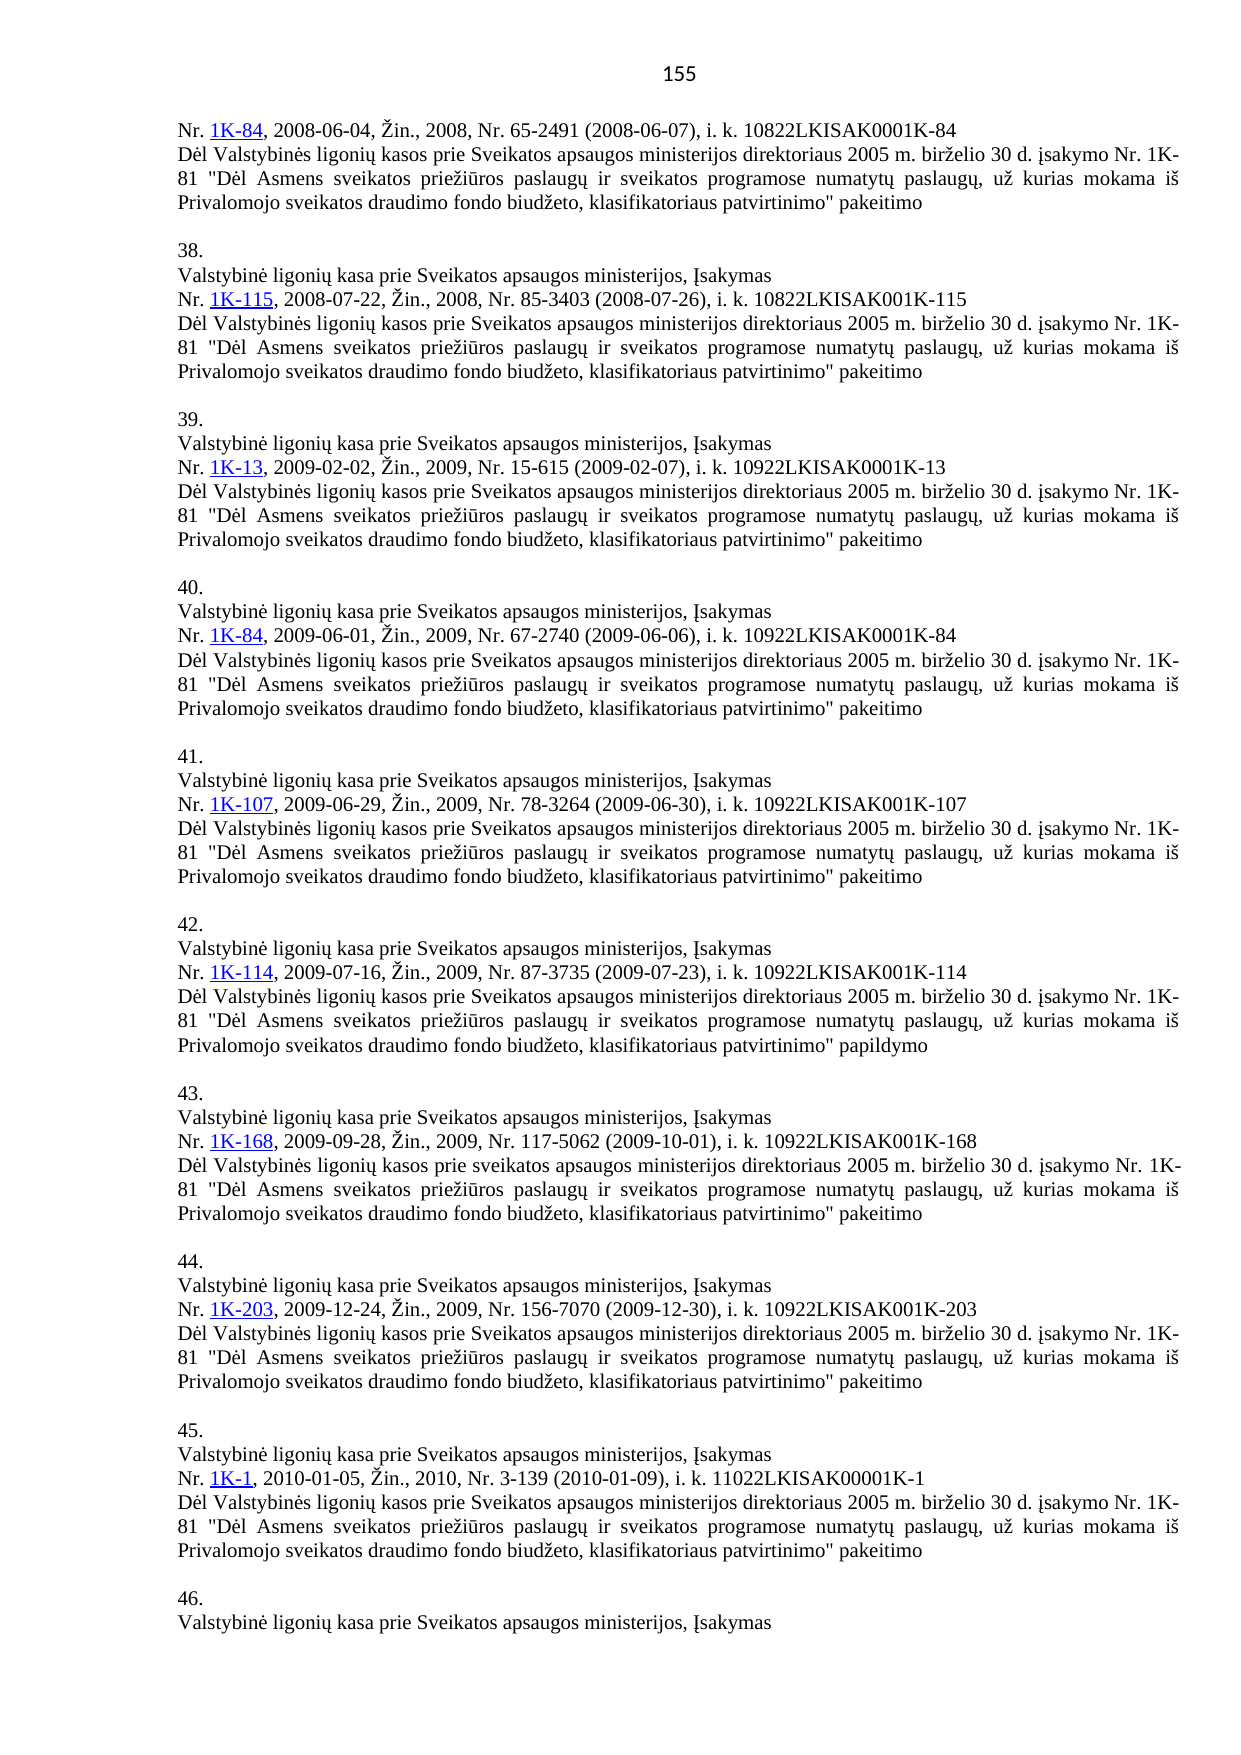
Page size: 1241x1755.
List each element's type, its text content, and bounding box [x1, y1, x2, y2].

text Nr. 1K-168, 2009-09-28, Žin., 2009, Nr. 117-5062 (2009-10-01), i. k. 10922LKISAK001K-168 [177, 1129, 1181, 1153]
text Nr. 1K-13, 2009-02-02, Žin., 2009, Nr. 15-615 (2009-02-07), i. k. 10922LKISAK0001K-13 [177, 455, 1181, 479]
text Valstybinė ligonių kasa prie Sveikatos apsaugos ministerijos, Įsakymas [177, 936, 1181, 960]
text Dėl Valstybinės ligonių kasos prie Sveikatos apsaugos ministerijos direktoriaus 2005 m. birželio 30 d. įsakymo Nr. 1K-81 "Dėl Asmens sveikatos priežiūros paslaugų ir sveikatos programose numatytų paslaugų, už kurias mokama iš Privalomojo sveikatos draudimo fondo biudžeto, klasifikatoriaus patvirtinimo" pakeitimo [177, 1490, 1181, 1562]
text Nr. 1K-1, 2010-01-05, Žin., 2010, Nr. 3-139 (2010-01-09), i. k. 11022LKISAK00001K-1 [177, 1466, 1181, 1490]
text Nr. 1K-115, 2008-07-22, Žin., 2008, Nr. 85-3403 (2008-07-26), i. k. 10822LKISAK001K-115 [177, 287, 1181, 311]
text Valstybinė ligonių kasa prie Sveikatos apsaugos ministerijos, Įsakymas [177, 1105, 1181, 1129]
text Nr. 1K-84, 2008-06-04, Žin., 2008, Nr. 65-2491 (2008-06-07), i. k. 10822LKISAK0001K-84 [177, 118, 1181, 142]
text 46. [177, 1586, 1181, 1610]
text 44. [177, 1249, 1181, 1273]
text Dėl Valstybinės ligonių kasos prie Sveikatos apsaugos ministerijos direktoriaus 2005 m. birželio 30 d. įsakymo Nr. 1K-81 "Dėl Asmens sveikatos priežiūros paslaugų ir sveikatos programose numatytų paslaugų, už kurias mokama iš Privalomojo sveikatos draudimo fondo biudžeto, klasifikatoriaus patvirtinimo" pakeitimo [177, 647, 1181, 720]
text Nr. 1K-107, 2009-06-29, Žin., 2009, Nr. 78-3264 (2009-06-30), i. k. 10922LKISAK001K-107 [177, 792, 1181, 816]
text Nr. 1K-84, 2009-06-01, Žin., 2009, Nr. 67-2740 (2009-06-06), i. k. 10922LKISAK0001K-84 [177, 623, 1181, 647]
text 39. [177, 407, 1181, 431]
text Valstybinė ligonių kasa prie Sveikatos apsaugos ministerijos, Įsakymas [177, 431, 1181, 455]
text Dėl Valstybinės ligonių kasos prie Sveikatos apsaugos ministerijos direktoriaus 2005 m. birželio 30 d. įsakymo Nr. 1K-81 "Dėl Asmens sveikatos priežiūros paslaugų ir sveikatos programose numatytų paslaugų, už kurias mokama iš Privalomojo sveikatos draudimo fondo biudžeto, klasifikatoriaus patvirtinimo" papildymo [177, 984, 1181, 1057]
text Dėl Valstybinės ligonių kasos prie Sveikatos apsaugos ministerijos direktoriaus 2005 m. birželio 30 d. įsakymo Nr. 1K-81 "Dėl Asmens sveikatos priežiūros paslaugų ir sveikatos programose numatytų paslaugų, už kurias mokama iš Privalomojo sveikatos draudimo fondo biudžeto, klasifikatoriaus patvirtinimo" pakeitimo [177, 816, 1181, 888]
text Nr. 1K-114, 2009-07-16, Žin., 2009, Nr. 87-3735 (2009-07-23), i. k. 10922LKISAK001K-114 [177, 960, 1181, 984]
text Dėl Valstybinės ligonių kasos prie Sveikatos apsaugos ministerijos direktoriaus 2005 m. birželio 30 d. įsakymo Nr. 1K-81 "Dėl Asmens sveikatos priežiūros paslaugų ir sveikatos programose numatytų paslaugų, už kurias mokama iš Privalomojo sveikatos draudimo fondo biudžeto, klasifikatoriaus patvirtinimo" pakeitimo [177, 311, 1181, 383]
text Nr. 1K-203, 2009-12-24, Žin., 2009, Nr. 156-7070 (2009-12-30), i. k. 10922LKISAK001K-203 [177, 1297, 1181, 1321]
text 45. [177, 1417, 1181, 1442]
text Valstybinė ligonių kasa prie Sveikatos apsaugos ministerijos, Įsakymas [177, 599, 1181, 623]
text Valstybinė ligonių kasa prie Sveikatos apsaugos ministerijos, Įsakymas [177, 1610, 1181, 1634]
text 43. [177, 1081, 1181, 1105]
text 38. [177, 238, 1181, 262]
text 41. [177, 744, 1181, 768]
text Valstybinė ligonių kasa prie Sveikatos apsaugos ministerijos, Įsakymas [177, 262, 1181, 287]
text Dėl Valstybinės ligonių kasos prie Sveikatos apsaugos ministerijos direktoriaus 2005 m. birželio 30 d. įsakymo Nr. 1K-81 "Dėl Asmens sveikatos priežiūros paslaugų ir sveikatos programose numatytų paslaugų, už kurias mokama iš Privalomojo sveikatos draudimo fondo biudžeto, klasifikatoriaus patvirtinimo" pakeitimo [177, 479, 1181, 551]
text Dėl Valstybinės ligonių kasos prie Sveikatos apsaugos ministerijos direktoriaus 2005 m. birželio 30 d. įsakymo Nr. 1K-81 "Dėl Asmens sveikatos priežiūros paslaugų ir sveikatos programose numatytų paslaugų, už kurias mokama iš Privalomojo sveikatos draudimo fondo biudžeto, klasifikatoriaus patvirtinimo" pakeitimo [177, 1321, 1181, 1393]
text Dėl Valstybinės ligonių kasos prie sveikatos apsaugos ministerijos direktoriaus 2005 m. birželio 30 d. įsakymo Nr. 1K-81 "Dėl Asmens sveikatos priežiūros paslaugų ir sveikatos programose numatytų paslaugų, už kurias mokama iš Privalomojo sveikatos draudimo fondo biudžeto, klasifikatoriaus patvirtinimo" pakeitimo [177, 1153, 1181, 1225]
text Valstybinė ligonių kasa prie Sveikatos apsaugos ministerijos, Įsakymas [177, 1442, 1181, 1466]
text Valstybinė ligonių kasa prie Sveikatos apsaugos ministerijos, Įsakymas [177, 768, 1181, 792]
text 42. [177, 912, 1181, 936]
text Valstybinė ligonių kasa prie Sveikatos apsaugos ministerijos, Įsakymas [177, 1273, 1181, 1297]
text 40. [177, 575, 1181, 599]
text Dėl Valstybinės ligonių kasos prie Sveikatos apsaugos ministerijos direktoriaus 2005 m. birželio 30 d. įsakymo Nr. 1K-81 "Dėl Asmens sveikatos priežiūros paslaugų ir sveikatos programose numatytų paslaugų, už kurias mokama iš Privalomojo sveikatos draudimo fondo biudžeto, klasifikatoriaus patvirtinimo" pakeitimo [177, 142, 1181, 214]
